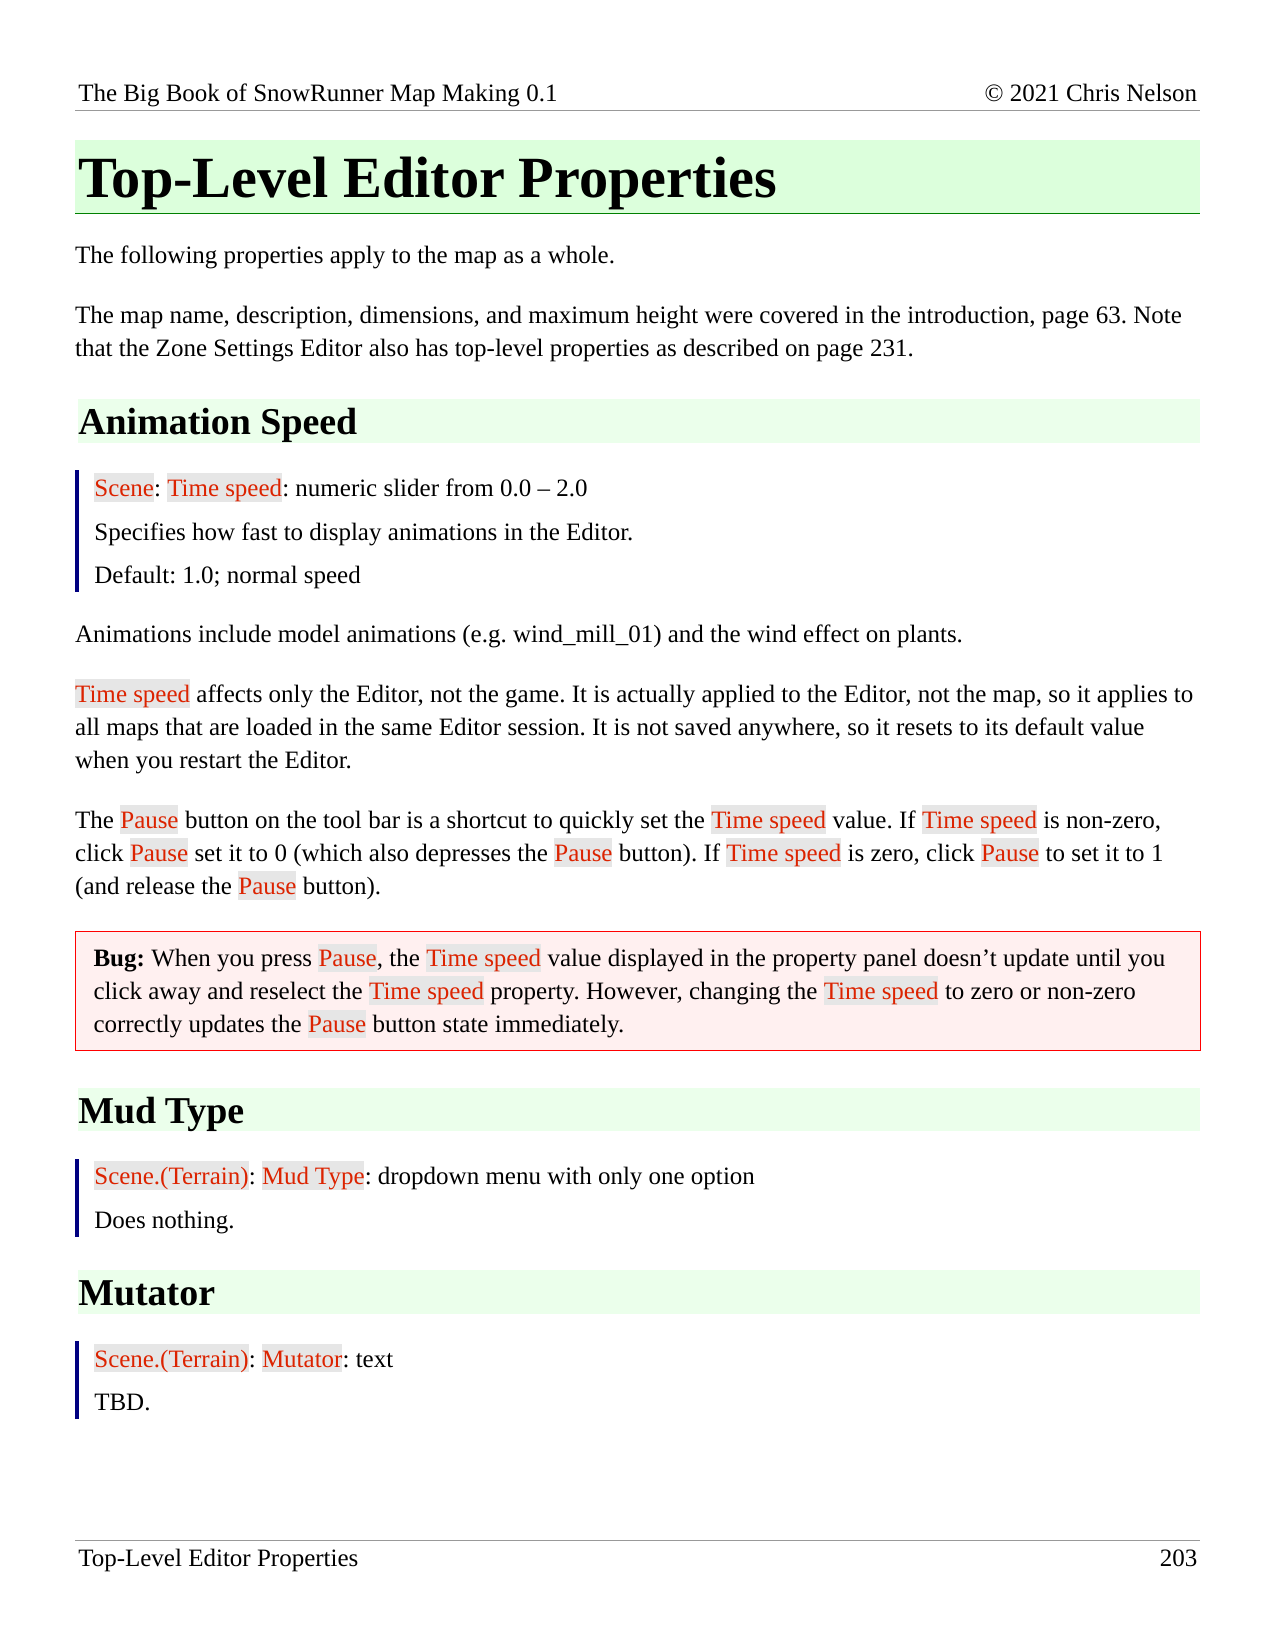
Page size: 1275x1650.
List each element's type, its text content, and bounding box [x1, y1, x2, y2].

text Scene: Time speed: numeric slider from 0.0 – 2.0 [79, 470, 1200, 502]
text Default: 1.0; normal speed [79, 557, 1200, 592]
text TBD. [79, 1384, 1200, 1419]
subtitle Animation Speed [78, 399, 1200, 443]
list When you press Pause, the Time speed value displayed in the property panel doesn’t update until you click away and reselect the Time speed property. However, changing the Time speed to zero or non-zero correctly updates the Pause button state immediately. [76, 932, 1200, 1050]
text The map name, description, dimensions, and maximum height were covered in the introduction, page 63. Note that the Zone Settings Editor also has top-level properties as described on page 231. [75, 300, 1200, 362]
text The following properties apply to the map as a whole. [75, 240, 1200, 269]
text Animations include model animations (e.g. wind_mill_01) and the wind effect on plants. [75, 619, 1200, 648]
text Specifies how fast to display animations in the Editor. [79, 513, 1200, 545]
text Scene.(Terrain): Mutator: text [79, 1341, 1200, 1372]
text Time speed affects only the Editor, not the game. It is actually applied to the Editor, not the map, so it applies to all maps that are loaded in the same Editor session. It is not saved anywhere, so it resets to its default value when you restart the Editor. [75, 679, 1200, 774]
subtitle Mutator [78, 1270, 1200, 1314]
text Scene.(Terrain): Mud Type: dropdown menu with only one option [75, 1158, 1200, 1190]
subtitle Mud Type [78, 1088, 1200, 1131]
text Does nothing. [79, 1202, 1200, 1237]
text The Pause button on the tool bar is a shortcut to quickly set the Time speed value. If Time speed is non-zero, click Pause set it to 0 (which also depresses the Pause button). If Time speed is zero, click Pause to set it to 1 (and release the Pause button). [75, 805, 1200, 900]
subtitle Top-Level Editor Properties [75, 140, 1200, 213]
